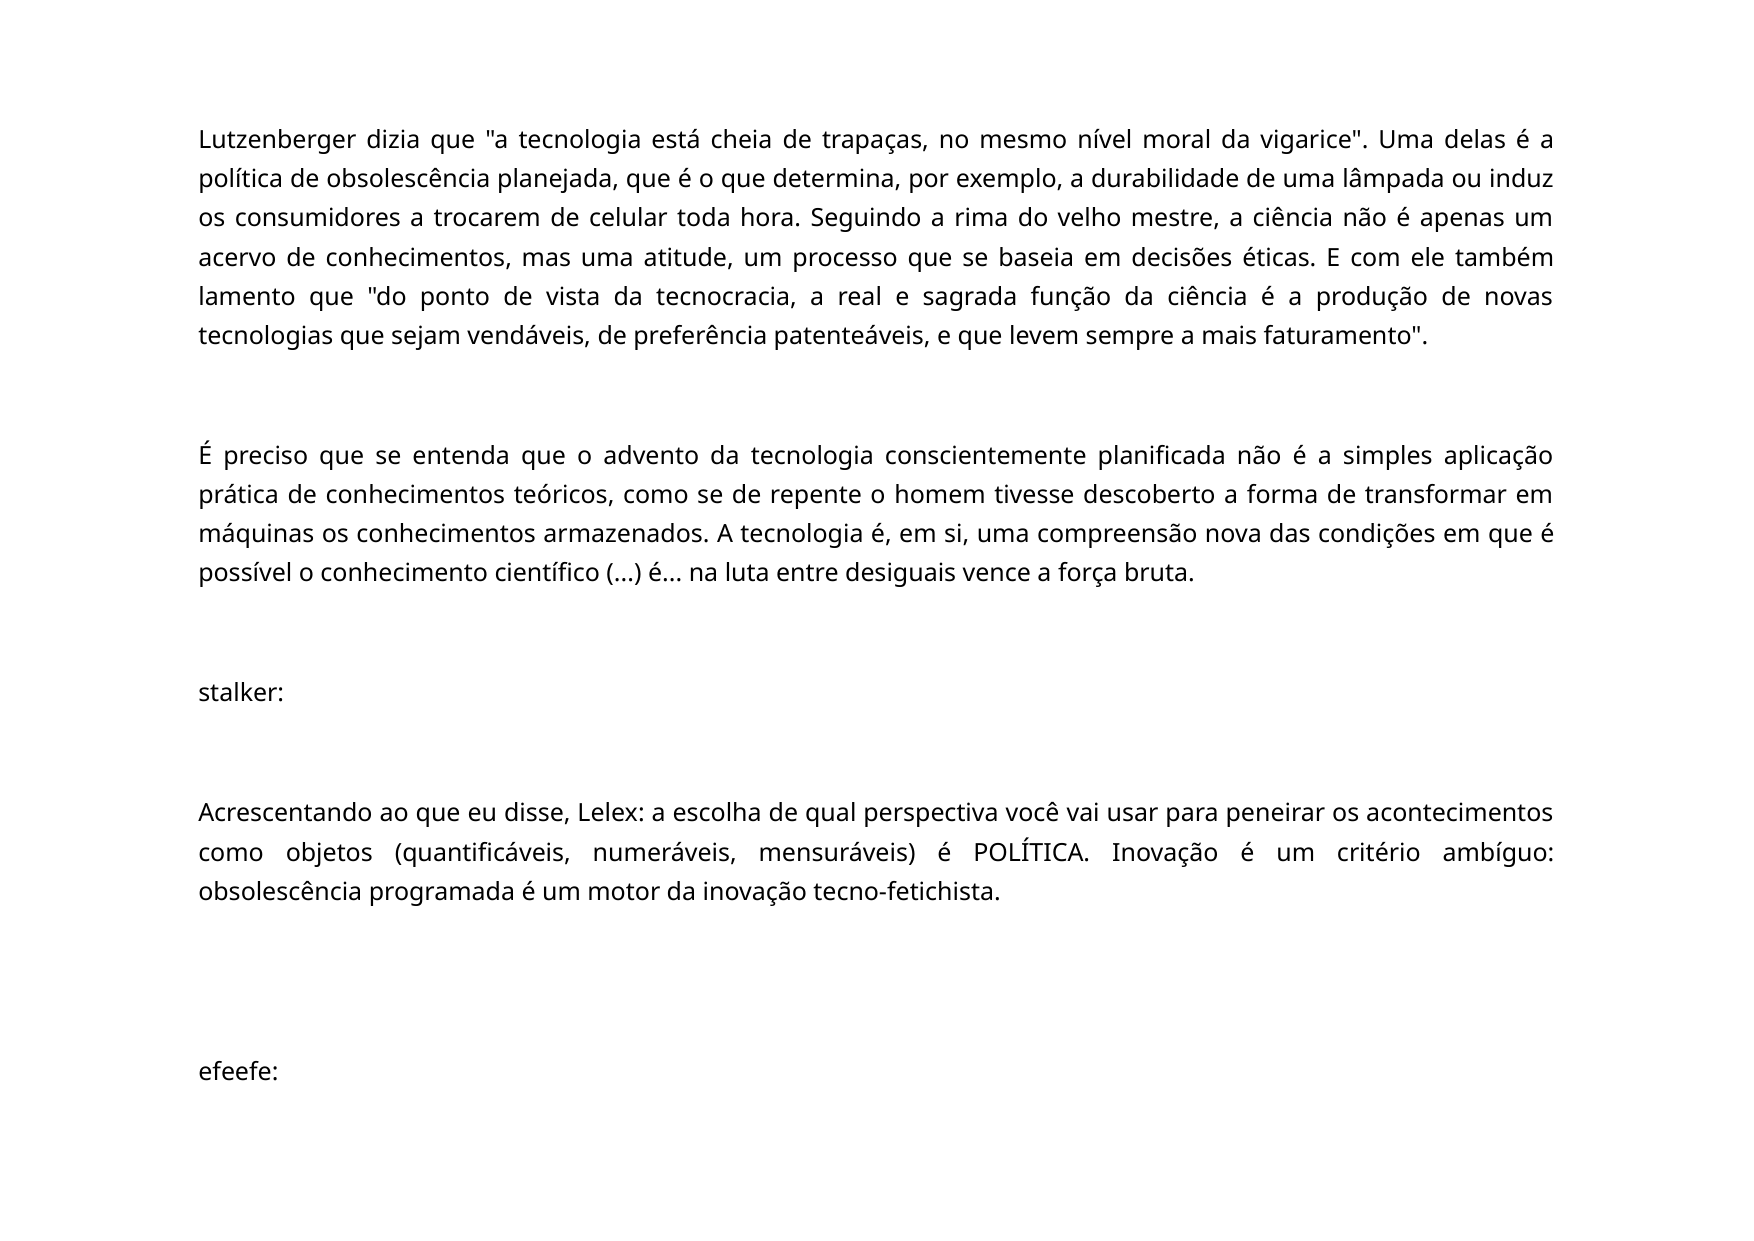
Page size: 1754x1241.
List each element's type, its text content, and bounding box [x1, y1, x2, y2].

text Acrescentando ao que eu disse, Lelex: a escolha de qual perspectiva você vai usar para peneirar os acontecimentos como objetos (quantificáveis, numeráveis, mensuráveis) é POLÍTICA. Inovação é um critério ambíguo: obsolescência programada é um motor da inovação tecno-fetichista. [198, 795, 1556, 907]
text efeefe: [198, 1053, 1556, 1087]
text stalker: [198, 675, 1556, 709]
text Lutzenberger dizia que "a tecnologia está cheia de trapaças, no mesmo nível moral da vigarice". Uma delas é a política de obsolescência planejada, que é o que determina, por exemplo, a durabilidade de uma lâmpada ou induz os consumidores a trocarem de celular toda hora. Seguindo a rima do velho mestre, a ciência não é apenas um acervo de conhecimentos, mas uma atitude, um processo que se baseia em decisões éticas. E com ele também lamento que "do ponto de vista da tecnocracia, a real e sagrada função da ciência é a produção de novas tecnologias que sejam vendáveis, de preferência patenteáveis, e que levem sempre a mais faturamento". [198, 122, 1556, 352]
text É preciso que se entenda que o advento da tecnologia conscientemente planificada não é a simples aplicação prática de conhecimentos teóricos, como se de repente o homem tivesse descoberto a forma de transformar em máquinas os conhecimentos armazenados. A tecnologia é, em si, uma compreensão nova das condições em que é possível o conhecimento científico (...) é... na luta entre desiguais vence a força bruta. [198, 437, 1556, 589]
